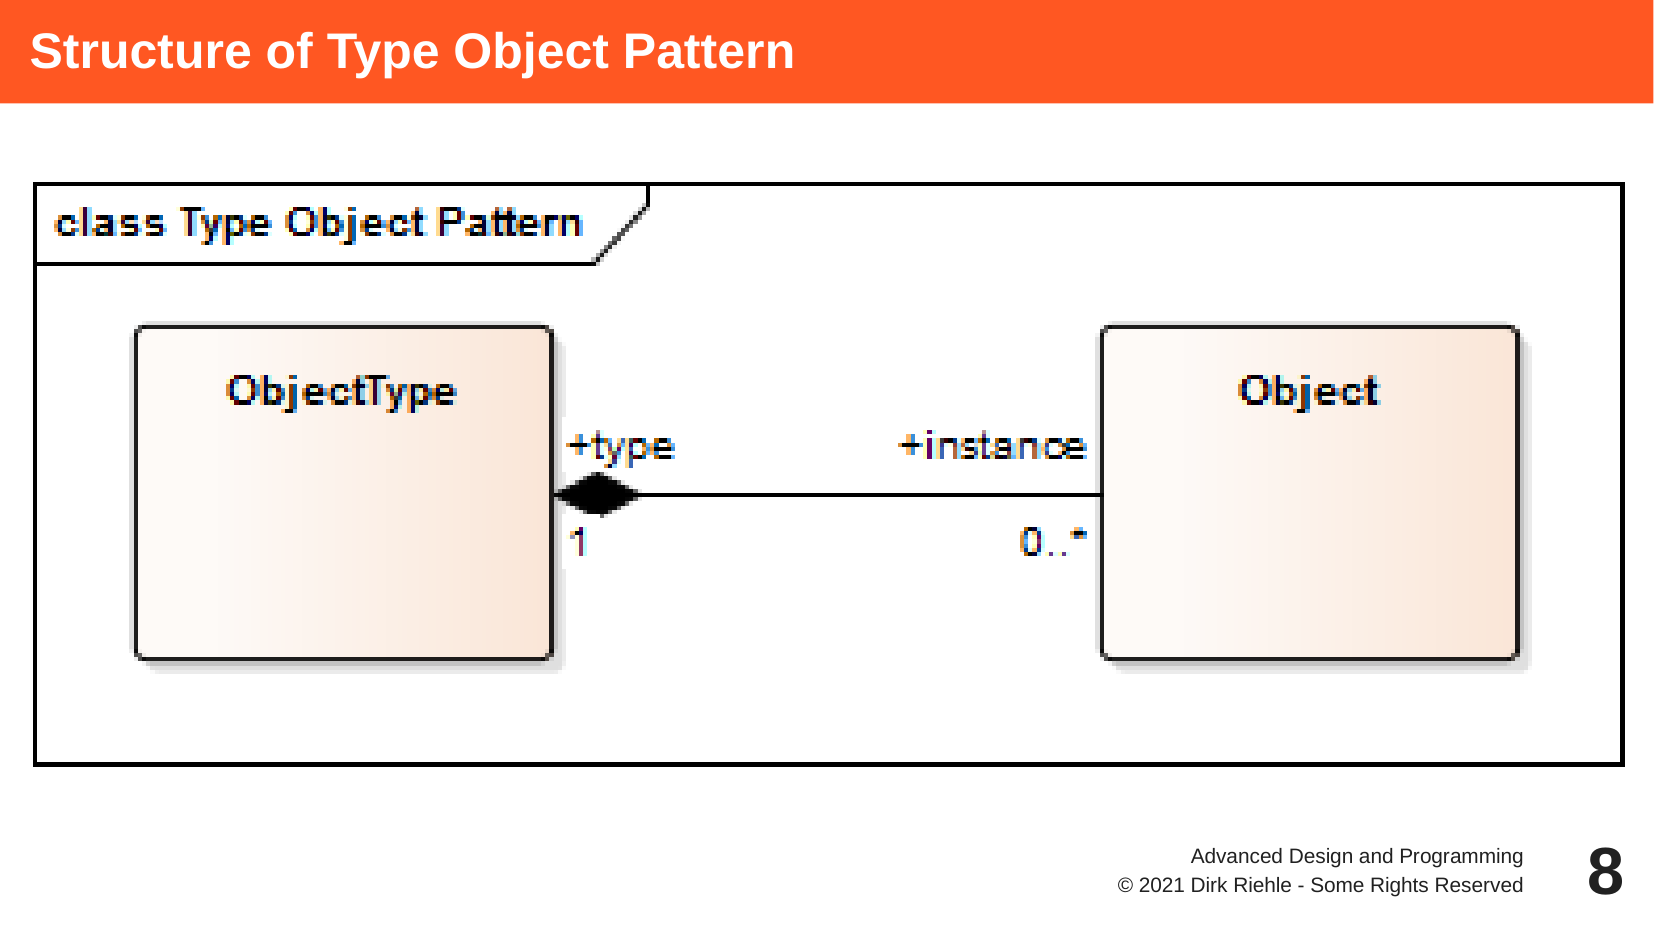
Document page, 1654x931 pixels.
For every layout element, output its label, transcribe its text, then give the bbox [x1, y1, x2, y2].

picture [29, 178, 1625, 767]
title Structure of Type Object Pattern [0, 0, 1654, 104]
